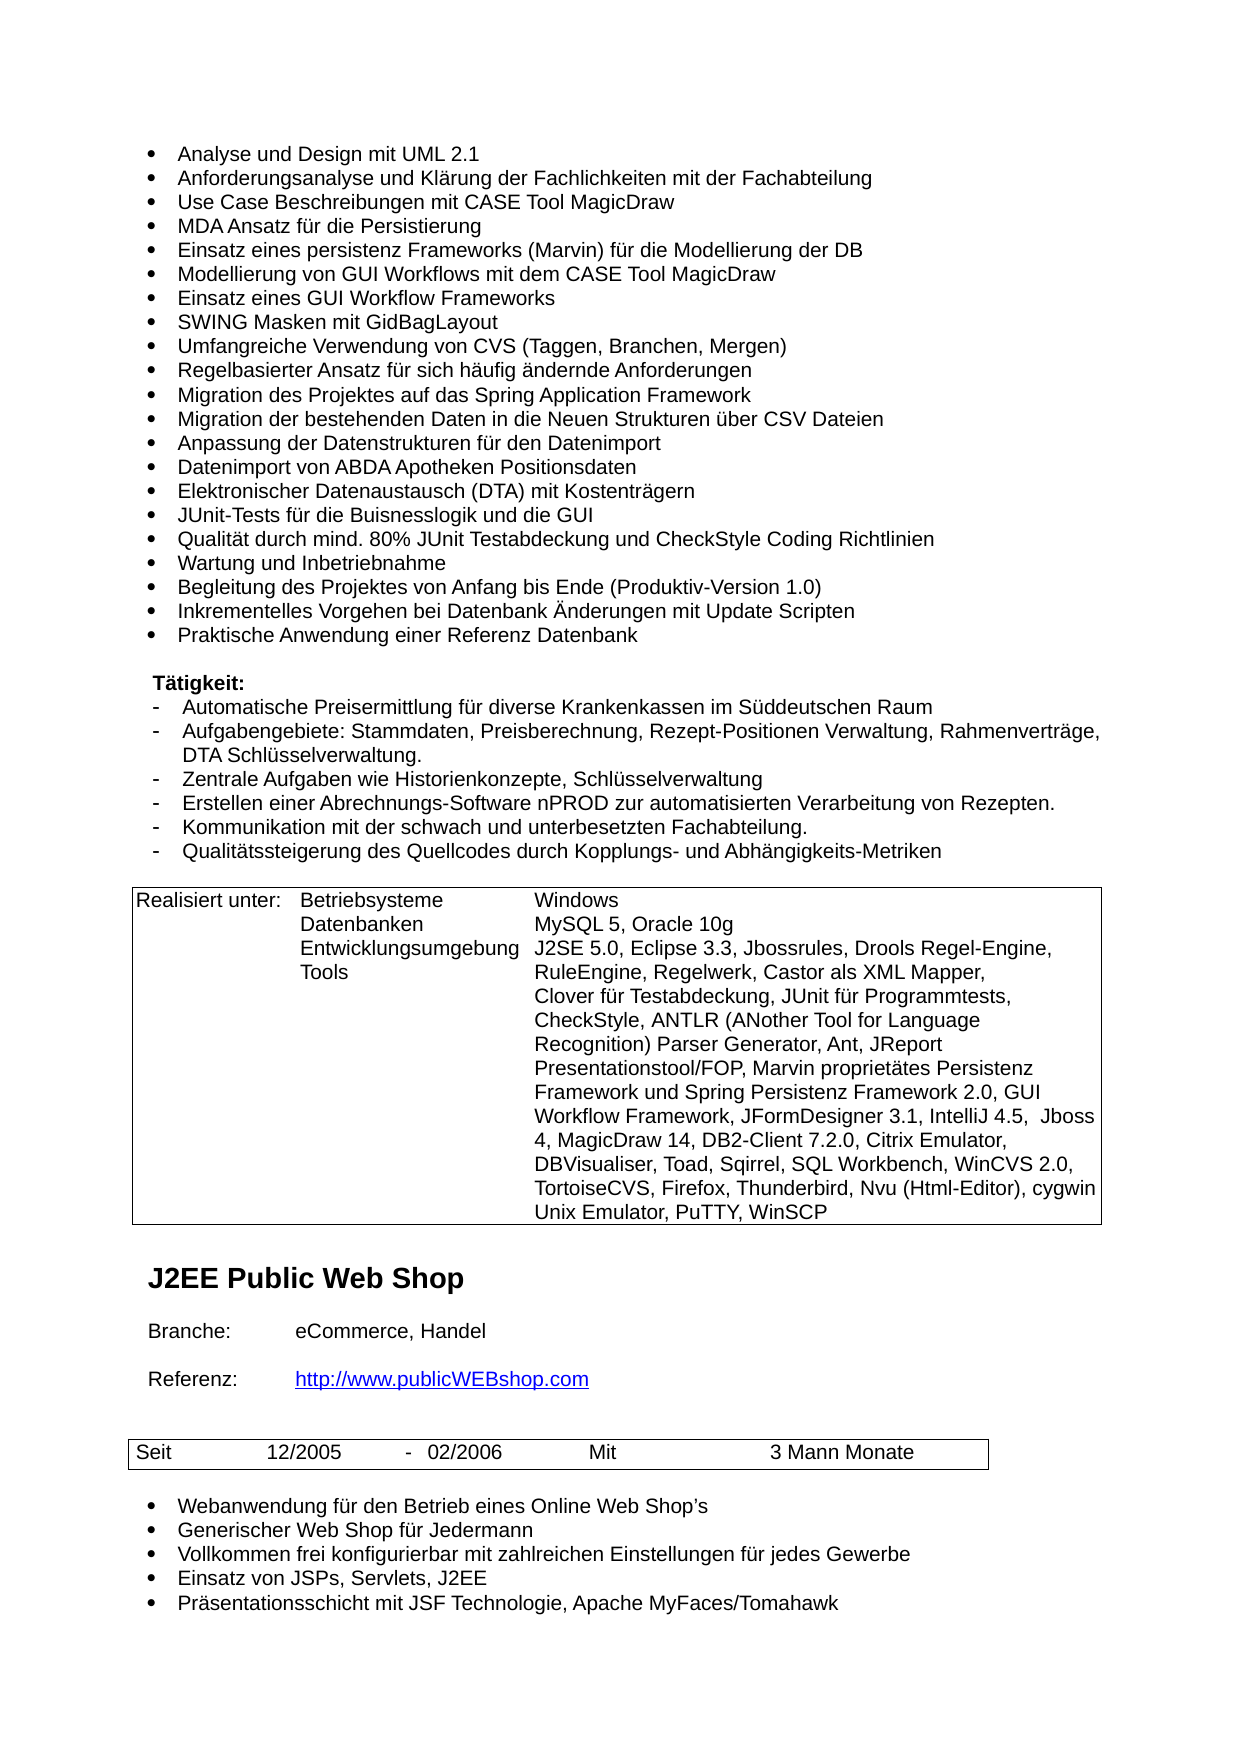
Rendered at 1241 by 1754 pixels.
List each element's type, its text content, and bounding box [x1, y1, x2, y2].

list Praktische Anwendung einer Referenz Datenbank [148, 623, 1110, 647]
list Automatische Preisermittlung für diverse Krankenkassen im Süddeutschen Raum [152, 695, 1110, 719]
list Elektronischer Datenaustausch (DTA) mit Kostenträgern [148, 479, 1110, 503]
list Einsatz eines persistenz Frameworks (Marvin) für die Modellierung der DB [148, 238, 1110, 262]
list Use Case Beschreibungen mit CASE Tool MagicDraw [148, 190, 1110, 214]
list Qualitätssteigerung des Quellcodes durch Kopplungs- und Abhängigkeits-Metriken [152, 839, 1110, 863]
table_header 12/2005 [259, 1440, 398, 1469]
list Regelbasierter Ansatz für sich häufig ändernde Anforderungen [148, 358, 1110, 382]
table_header Windows MySQL 5, Oracle 10g [531, 888, 1101, 936]
list Aufgabengebiete: Stammdaten, Preisberechnung, Rezept-Positionen Verwaltung, Rahmenverträge, DTA Schlüsselverwaltung. [152, 719, 1110, 767]
table_header Realisiert unter: [133, 888, 297, 936]
table_cell Entwicklungsumgebung Tools [297, 936, 531, 1224]
table_header 3 Mann Monate [763, 1440, 988, 1469]
text Referenz: http://www.publicWEBshop.com [148, 1367, 1110, 1391]
list Inkrementelles Vorgehen bei Datenbank Änderungen mit Update Scripten [148, 599, 1110, 623]
list Einsatz von JSPs, Servlets, J2EE [148, 1566, 1110, 1590]
list Umfangreiche Verwendung von CVS (Taggen, Branchen, Mergen) [148, 334, 1110, 358]
text Tätigkeit: [152, 671, 1110, 695]
list Webanwendung für den Betrieb eines Online Web Shop’s [148, 1494, 1110, 1518]
table_header Mit [581, 1440, 762, 1469]
list Migration des Projektes auf das Spring Application Framework [148, 382, 1110, 406]
list Präsentationsschicht mit JSF Technologie, Apache MyFaces/Tomahawk [148, 1590, 1110, 1614]
list Datenimport von ABDA Apotheken Positionsdaten [148, 454, 1110, 479]
table_header 02/2006 [420, 1440, 581, 1469]
list Qualität durch mind. 80% JUnit Testabdeckung und CheckStyle Coding Richtlinien [148, 527, 1110, 551]
list Einsatz eines GUI Workflow Frameworks [148, 286, 1110, 310]
list Vollkommen frei konfigurierbar mit zahlreichen Einstellungen für jedes Gewerbe [148, 1542, 1110, 1566]
list Migration der bestehenden Daten in die Neuen Strukturen über CSV Dateien [148, 406, 1110, 431]
list Wartung und Inbetriebnahme [148, 551, 1110, 575]
table_cell [133, 936, 297, 1224]
text Branche: eCommerce, Handel [148, 1319, 1110, 1343]
list Erstellen einer Abrechnungs-Software nPROD zur automatisierten Verarbeitung von Rezepten. [152, 791, 1110, 815]
table_header Seit [129, 1440, 259, 1469]
list MDA Ansatz für die Persistierung [148, 214, 1110, 238]
list SWING Masken mit GidBagLayout [148, 310, 1110, 334]
list Modellierung von GUI Workflows mit dem CASE Tool MagicDraw [148, 262, 1110, 286]
table_header Betriebsysteme Datenbanken [297, 888, 531, 936]
list Anpassung der Datenstrukturen für den Datenimport [148, 431, 1110, 454]
list Begleitung des Projektes von Anfang bis Ende (Produktiv-Version 1.0) [148, 575, 1110, 599]
list Zentrale Aufgaben wie Historienkonzepte, Schlüsselverwaltung [152, 767, 1110, 791]
list Kommunikation mit der schwach und unterbesetzten Fachabteilung. [152, 815, 1110, 839]
list JUnit-Tests für die Buisnesslogik und die GUI [148, 503, 1110, 527]
table_cell J2SE 5.0, Eclipse 3.3, Jbossrules, Drools Regel-Engine, RuleEngine, Regelwerk, Castor als XML Mapper, Clover für Testabdeckung, JUnit für Programmtests, CheckStyle, ANTLR (ANother Tool for Language Recognition) Parser Generator, Ant, JReport Presentationstool/FOP, Marvin proprietätes Persistenz Framework und Spring Persistenz Framework 2.0, GUI Workflow Framework, JFormDesigner 3.1, IntelliJ 4.5, Jboss 4, MagicDraw 14, DB2-Client 7.2.0, Citrix Emulator, DBVisualiser, Toad, Sqirrel, SQL Workbench, WinCVS 2.0, TortoiseCVS, Firefox, Thunderbird, Nvu (Html-Editor), cygwin Unix Emulator, PuTTY, WinSCP [531, 936, 1101, 1224]
subtitle J2EE Public Web Shop [148, 1261, 1110, 1295]
table_header - [398, 1440, 420, 1469]
list Anforderungsanalyse und Klärung der Fachlichkeiten mit der Fachabteilung [148, 166, 1110, 190]
list Analyse und Design mit UML 2.1 [148, 142, 1110, 166]
list Generischer Web Shop für Jedermann [148, 1518, 1110, 1542]
